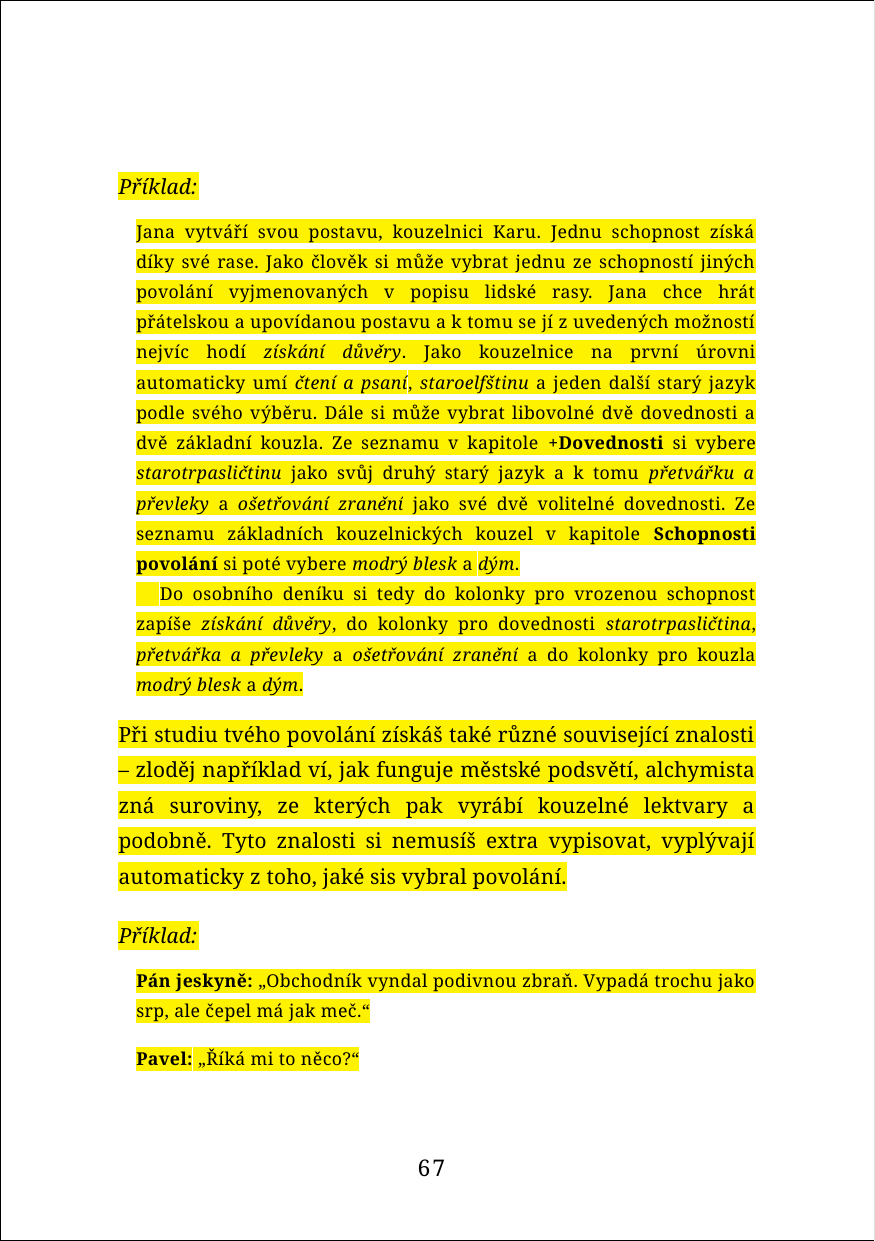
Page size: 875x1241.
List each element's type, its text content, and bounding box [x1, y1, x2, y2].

text Příklad: [118, 172, 756, 200]
text Pán jeskyně: „Obchodník vyndal podivnou zbraň. Vypadá trochu jako srp, ale čepel má jak meč.“ [136, 969, 756, 1023]
text Příklad: [118, 921, 756, 950]
text Při studiu tvého povolání získáš také různé související znalosti – zloděj například ví, jak funguje městské podsvětí, alchymista zná suroviny, ze kterých pak vyrábí kouzelné lektvary a podobně. Tyto znalosti si nemusíš extra vypisovat, vyplývají automaticky z toho, jaké sis vybral povolání. [118, 720, 756, 891]
text Jana vytváří svou postavu, kouzelnici Karu. Jednu schopnost získá díky své rase. Jako člověk si může vybrat jednu ze schopností jiných povolání vyjmenovaných v popisu lidské rasy. Jana chce hrát přátelskou a upovídanou postavu a k tomu se jí z uvedených možností nejvíc hodí získání důvěry. Jako kouzelnice na první úrovni automaticky umí čtení a psaní, staroelfštinu a jeden další starý jazyk podle svého výběru. Dále si může vybrat libovolné dvě dovednosti a dvě základní kouzla. Ze seznamu v kapitole +Dovednosti si vybere starotrpasličtinu jako svůj druhý starý jazyk a k tomu přetvářku a převleky a ošetřování zranění jako své dvě volitelné dovednosti. Ze seznamu základních kouzelnických kouzel v kapitole Schopnosti povolání si poté vybere modrý blesk a dým. Do osobního deníku si tedy do kolonky pro vrozenou schopnost zapíše získání důvěry, do kolonky pro dovednosti starotrpasličtina, přetvářka a převleky a ošetřování zranění a do kolonky pro kouzla modrý blesk a dým. [136, 219, 756, 696]
text Pavel: „Říká mi to něco?“ [136, 1047, 756, 1071]
